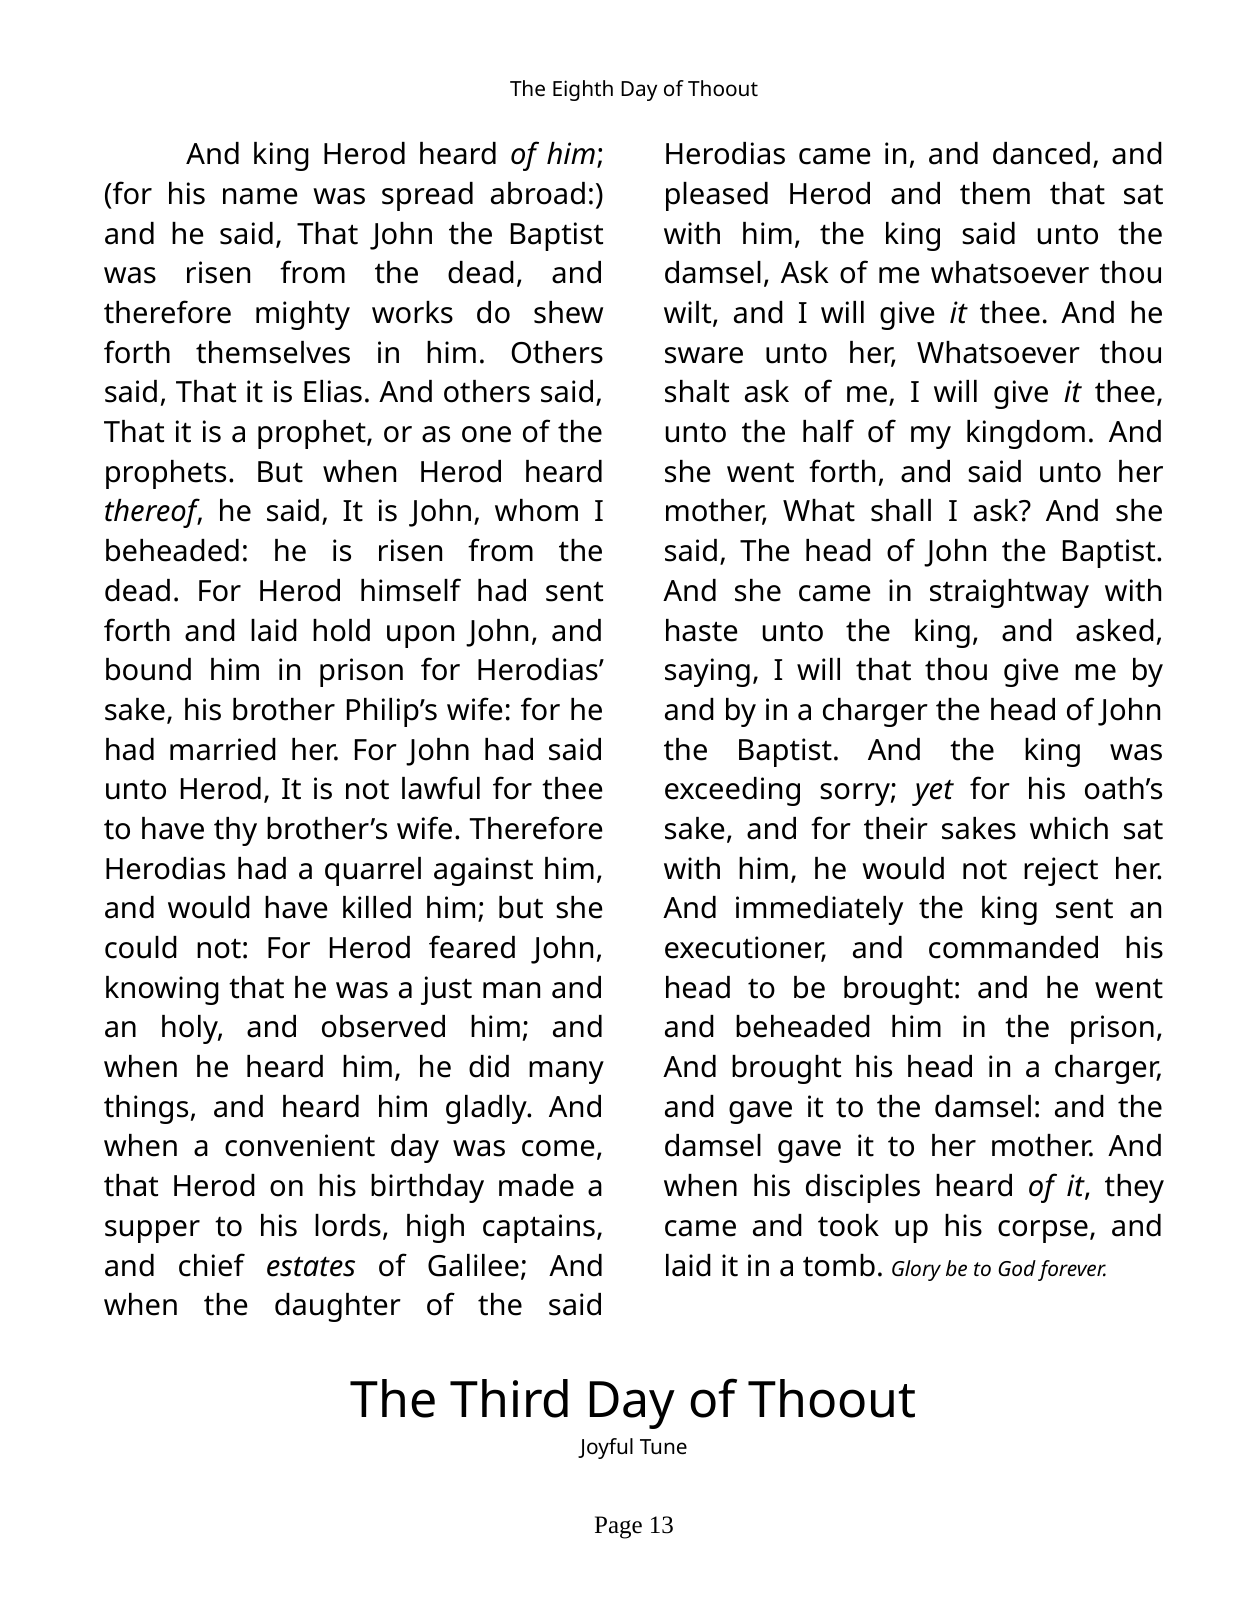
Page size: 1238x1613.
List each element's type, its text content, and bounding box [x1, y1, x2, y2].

text Herodias came in, and danced, and pleased Herod and them that sat with him, the king said unto the damsel, Ask of me whatsoever thou wilt, and I will give it thee. And he sware unto her, Whatsoever thou shalt ask of me, I will give it thee, unto the half of my kingdom. And she went forth, and said unto her mother, What shall I ask? And she said, The head of John the Baptist. And she came in straightway with haste unto the king, and asked, saying, I will that thou give me by and by in a charger the head of John the Baptist. And the king was exceeding sorry; yet for his oath’s sake, and for their sakes which sat with him, he would not reject her. And immediately the king sent an executioner, and commanded his head to be brought: and he went and beheaded him in the prison, And brought his head in a charger, and gave it to the damsel: and the damsel gave it to her mother. And when his disciples heard of it, they came and took up his corpse, and laid it in a tomb. Glory be to God forever. [663, 133, 1164, 1284]
text Joyful Tune [103, 1432, 1164, 1460]
text The Eighth Day of Thoout [102, 74, 1165, 102]
text And king Herod heard of him; (for his name was spread abroad:) and he said, That John the Baptist was risen from the dead, and therefore mighty works do shew forth themselves in him. Others said, That it is Elias. And others said, That it is a prophet, or as one of the prophets. But when Herod heard thereof, he said, It is John, whom I beheaded: he is risen from the dead. For Herod himself had sent forth and laid hold upon John, and bound him in prison for Herodias’ sake, his brother Philip’s wife: for he had married her. For John had said unto Herod, It is not lawful for thee to have thy brother’s wife. Therefore Herodias had a quarrel against him, and would have killed him; but she could not: For Herod feared John, knowing that he was a just man and an holy, and observed him; and when he heard him, he did many things, and heard him gladly. And when a convenient day was come, that Herod on his birthday made a supper to his lords, high captains, and chief estates of Galilee; And when the daughter of the said [103, 133, 604, 1324]
text The Third Day of Thoout [103, 1364, 1164, 1432]
